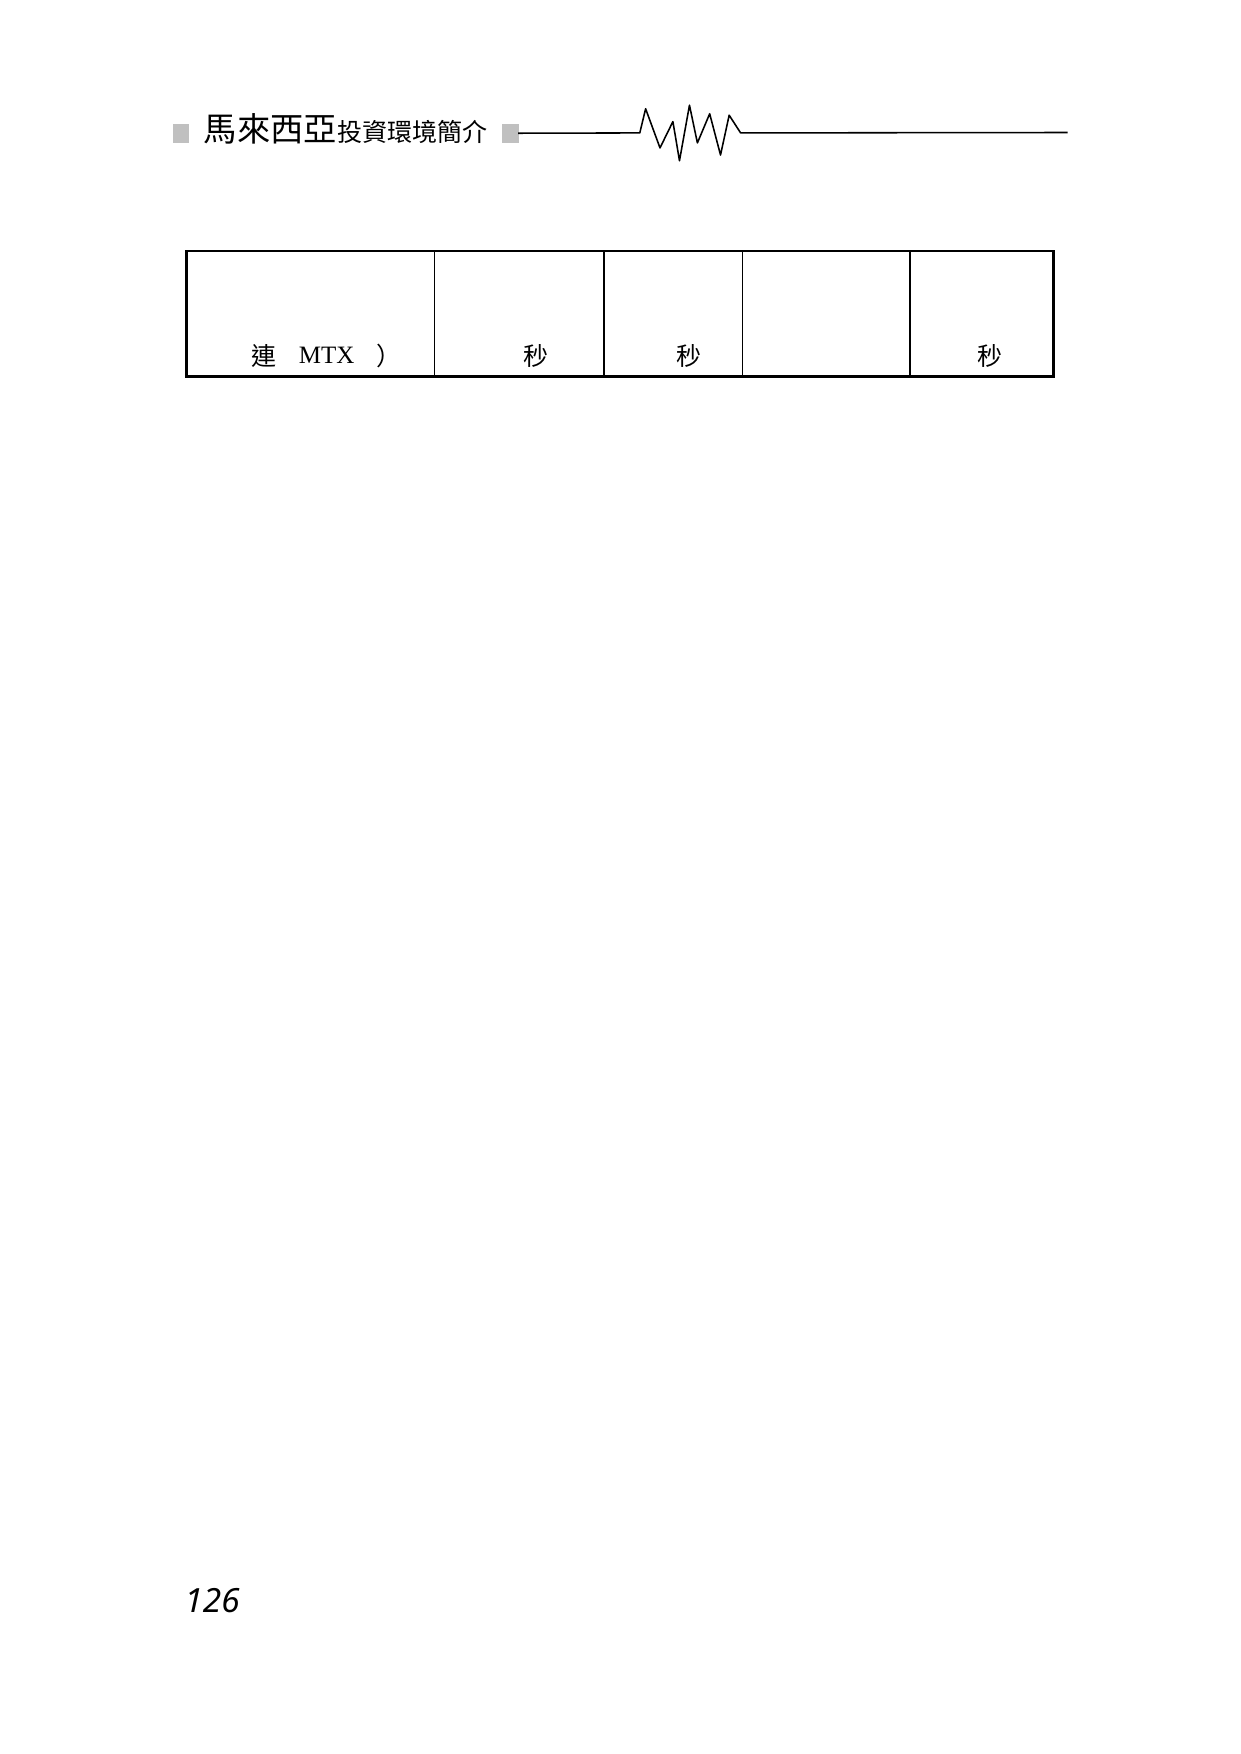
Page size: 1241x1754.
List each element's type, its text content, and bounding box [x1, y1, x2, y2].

table_cell 秒 [605, 252, 742, 375]
table_cell 連MTX） [188, 252, 434, 375]
table_cell 秒 [435, 252, 603, 375]
table_cell 秒 [911, 252, 1052, 375]
table_cell [743, 252, 909, 375]
